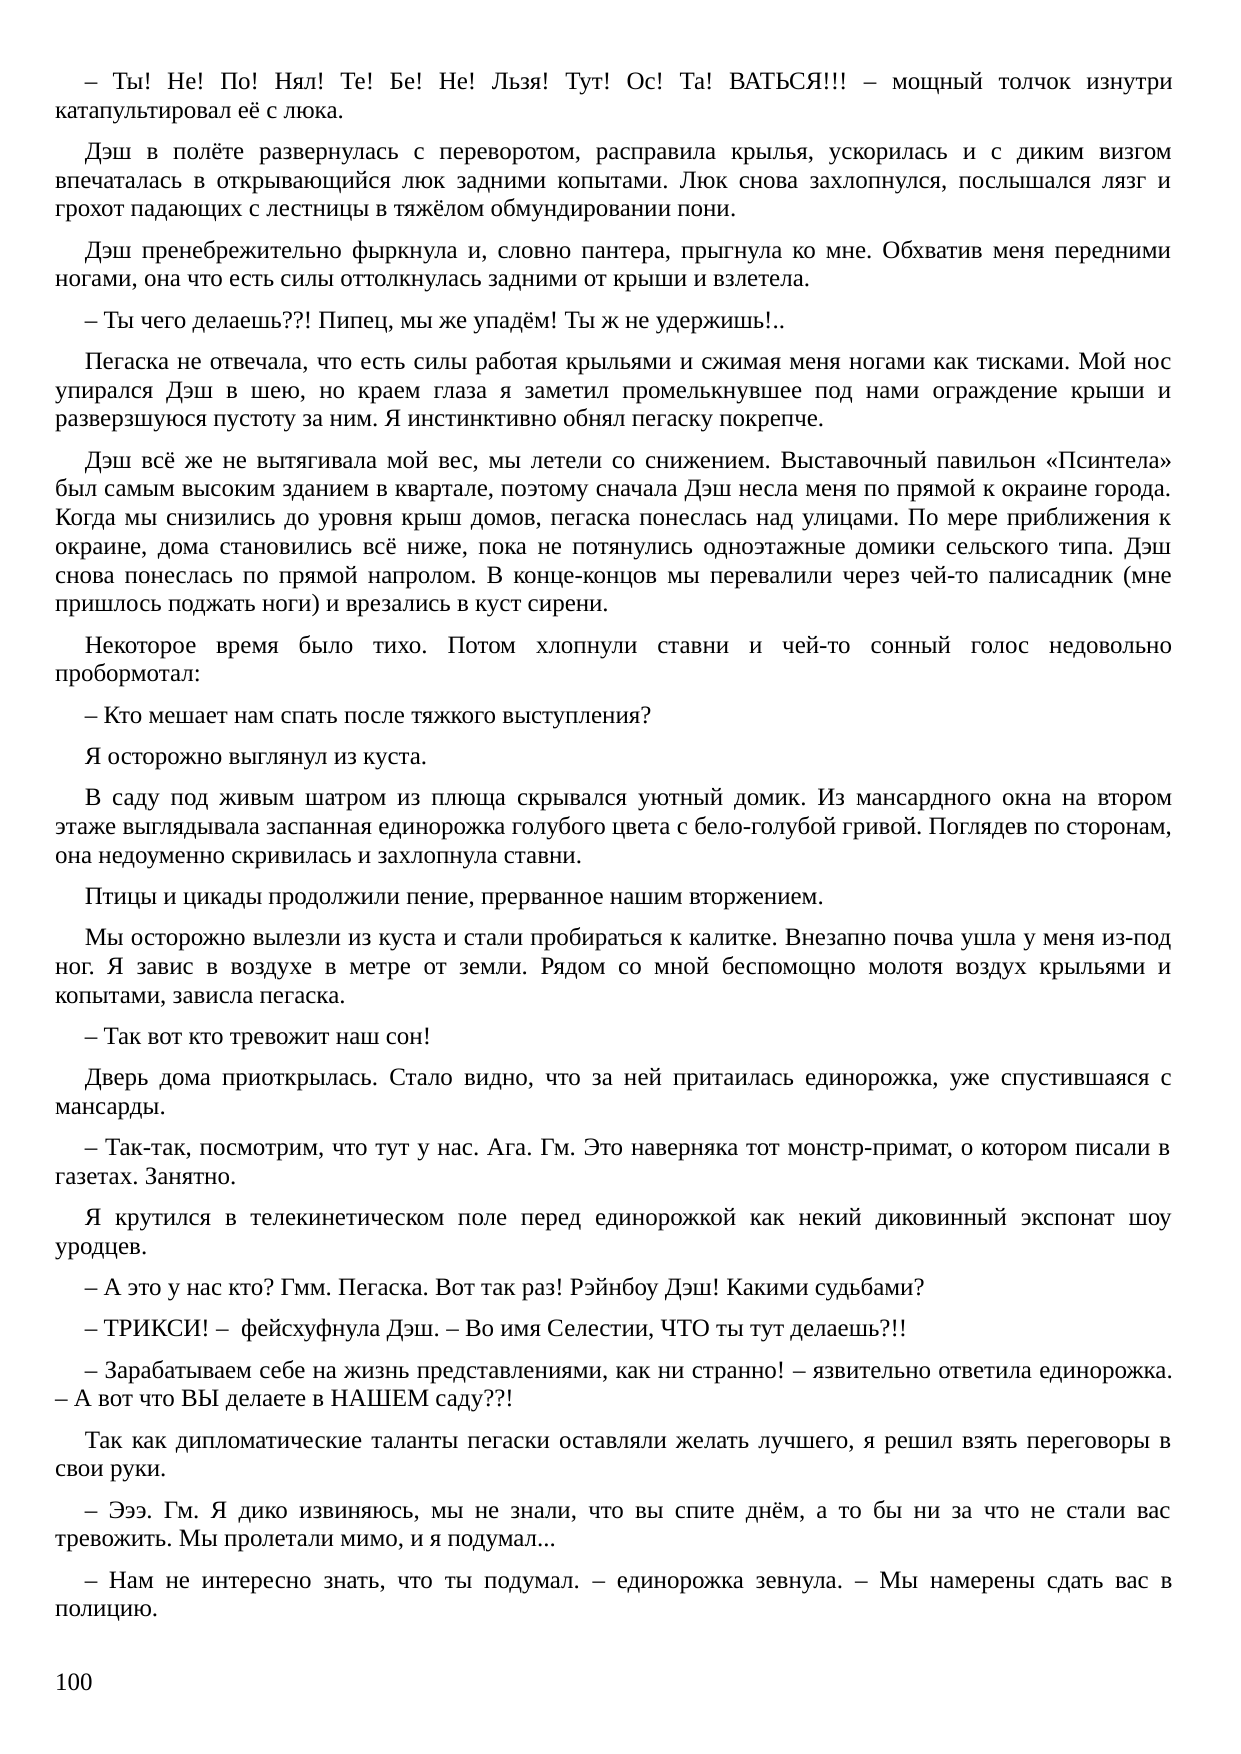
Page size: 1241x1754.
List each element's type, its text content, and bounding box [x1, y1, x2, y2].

text Птицы и цикады продолжили пение, прерванное нашим вторжением. [55, 881, 1173, 910]
text Пегаска не отвечала, что есть силы работая крыльями и сжимая меня ногами как тисками. Мой нос упирался Дэш в шею, но краем глаза я заметил промелькнувшее под нами ограждение крыши и разверзшуюся пустоту за ним. Я инстинктивно обнял пегаску покрепче. [55, 346, 1173, 432]
text – Так вот кто тревожит наш сон! [55, 1021, 1173, 1050]
text – ТРИКСИ! – фейсхуфнула Дэш. – Во имя Селестии, ЧТО ты тут делаешь?!! [55, 1313, 1173, 1342]
text Некоторое время было тихо. Потом хлопнули ставни и чей-то сонный голос недовольно пробормотал: [55, 630, 1173, 687]
text Дэш пренебрежительно фыркнула и, словно пантера, прыгнула ко мне. Обхватив меня передними ногами, она что есть силы оттолкнулась задними от крыши и взлетела. [55, 235, 1173, 292]
text Дэш в полёте развернулась с переворотом, расправила крылья, ускорилась и с диким визгом впечаталась в открывающийся люк задними копытами. Люк снова захлопнулся, послышался лязг и грохот падающих с лестницы в тяжёлом обмундировании пони. [55, 136, 1173, 222]
text – Так-так, посмотрим, что тут у нас. Ага. Гм. Это наверняка тот монстр-примат, о котором писали в газетах. Занятно. [55, 1132, 1173, 1190]
text – Зарабатываем себе на жизнь представлениями, как ни странно! – язвительно ответила единорожка. – А вот что ВЫ делаете в НАШЕМ саду??! [55, 1355, 1173, 1412]
text В саду под живым шатром из плюща скрывался уютный домик. Из мансардного окна на втором этаже выглядывала заспанная единорожка голубого цвета с бело-голубой гривой. Поглядев по сторонам, она недоуменно скривилась и захлопнула ставни. [55, 782, 1173, 868]
text Дверь дома приоткрылась. Стало видно, что за ней притаилась единорожка, уже спустившаяся с мансарды. [55, 1062, 1173, 1120]
text – А это у нас кто? Гмм. Пегаска. Вот так раз! Рэйнбоу Дэш! Какими судьбами? [55, 1272, 1173, 1301]
text – Кто мешает нам спать после тяжкого выступления? [55, 700, 1173, 728]
text – Ты! Не! По! Нял! Те! Бе! Не! Льзя! Тут! Ос! Та! ВАТЬСЯ!!! – мощный толчок изнутри катапультировал её с люка. [55, 66, 1173, 123]
text Так как дипломатические таланты пегаски оставляли желать лучшего, я решил взять переговоры в свои руки. [55, 1425, 1173, 1482]
text Дэш всё же не вытягивала мой вес, мы летели со снижением. Выставочный павильон «Псинтела» был самым высоким зданием в квартале, поэтому сначала Дэш несла меня по прямой к окраине города. Когда мы снизились до уровня крыш домов, пегаска понеслась над улицами. По мере приближения к окраине, дома становились всё ниже, пока не потянулись одноэтажные домики сельского типа. Дэш снова понеслась по прямой напролом. В конце-концов мы перевалили через чей-то палисадник (мне пришлось поджать ноги) и врезались в куст сирени. [55, 445, 1173, 617]
text – Нам не интересно знать, что ты подумал. – единорожка зевнула. – Мы намерены сдать вас в полицию. [55, 1565, 1173, 1622]
text – Эээ. Гм. Я дико извиняюсь, мы не знали, что вы спите днём, а то бы ни за что не стали вас тревожить. Мы пролетали мимо, и я подумал... [55, 1495, 1173, 1552]
text Я крутился в телекинетическом поле перед единорожкой как некий диковинный экспонат шоу уродцев. [55, 1202, 1173, 1260]
text Я осторожно выглянул из куста. [55, 741, 1173, 770]
text – Ты чего делаешь??! Пипец, мы же упадём! Ты ж не удержишь!.. [55, 305, 1173, 333]
text Мы осторожно вылезли из куста и стали пробираться к калитке. Внезапно почва ушла у меня из-под ног. Я завис в воздухе в метре от земли. Рядом со мной беспомощно молотя воздух крыльями и копытами, зависла пегаска. [55, 922, 1173, 1008]
